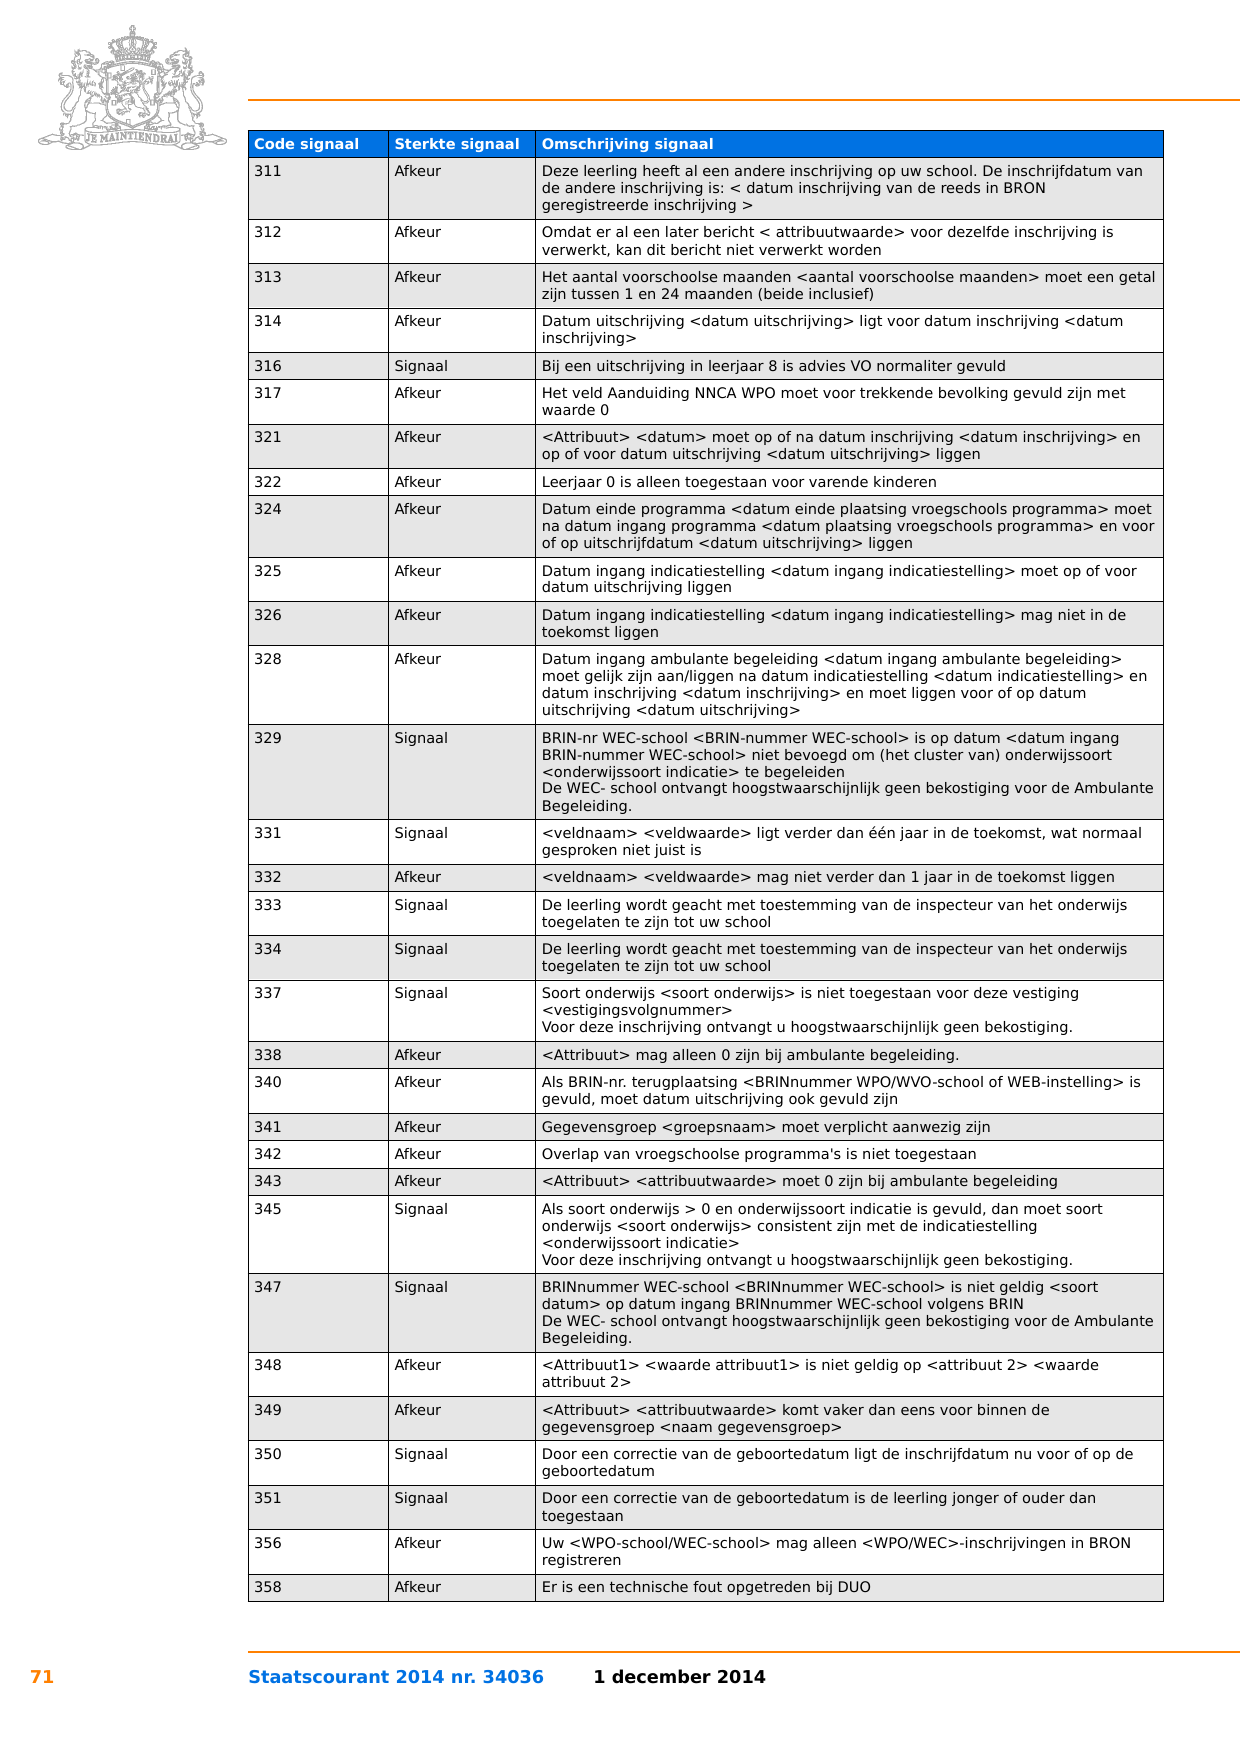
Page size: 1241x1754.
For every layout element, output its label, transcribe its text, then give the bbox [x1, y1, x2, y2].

table_cell <Attribuut1> <waarde attribuut1> is niet geldig op <attribuut 2> <waarde attribuut 2> [536, 1353, 1163, 1396]
table_cell Leerjaar 0 is alleen toegestaan voor varende kinderen [536, 469, 1163, 495]
table_cell Afkeur [389, 220, 535, 263]
table_cell <Attribuut> <datum> moet op of na datum inschrijving <datum inschrijving> en op of voor datum uitschrijving <datum uitschrijving> liggen [536, 425, 1163, 468]
table_cell Afkeur [389, 558, 535, 601]
table_cell 340 [249, 1069, 388, 1113]
table_cell 324 [249, 496, 388, 557]
table_cell Als BRIN-nr. terugplaatsing <BRINnummer WPO/WVO-school of WEB-instelling> is gevuld, moet datum uitschrijving ook gevuld zijn [536, 1069, 1163, 1113]
table_cell Signaal [389, 892, 535, 935]
table_cell Afkeur [389, 425, 535, 468]
table_cell Afkeur [389, 264, 535, 307]
table_cell Afkeur [389, 158, 535, 219]
table_cell <Attribuut> <attribuutwaarde> komt vaker dan eens voor binnen de gegevensgroep <naam gegevensgroep> [536, 1397, 1163, 1440]
table_cell 311 [249, 158, 388, 219]
table_cell 358 [249, 1575, 388, 1601]
table_cell Datum ingang indicatiestelling <datum ingang indicatiestelling> moet op of voor datum uitschrijving liggen [536, 558, 1163, 601]
table_cell Afkeur [389, 1530, 535, 1573]
table_cell Datum einde programma <datum einde plaatsing vroegschools programma> moet na datum ingang programma <datum plaatsing vroegschools programma> en voor of op uitschrijfdatum <datum uitschrijving> liggen [536, 496, 1163, 557]
table_cell <Attribuut> <attribuutwaarde> moet 0 zijn bij ambulante begeleiding [536, 1169, 1163, 1195]
picture [38, 25, 227, 150]
table_cell Signaal [389, 353, 535, 379]
table_cell Signaal [389, 1486, 535, 1529]
table_cell Afkeur [389, 469, 535, 495]
table_cell Deze leerling heeft al een andere inschrijving op uw school. De inschrijfdatum van de andere inschrijving is: < datum inschrijving van de reeds in BRON geregistreerde inschrijving > [536, 158, 1163, 219]
table_cell Afkeur [389, 1575, 535, 1601]
table_cell 349 [249, 1397, 388, 1440]
table_cell 351 [249, 1486, 388, 1529]
table_cell Signaal [389, 820, 535, 863]
table_cell De leerling wordt geacht met toestemming van de inspecteur van het onderwijs toegelaten te zijn tot uw school [536, 936, 1163, 979]
table_cell Omdat er al een later bericht < attribuutwaarde> voor dezelfde inschrijving is verwerkt, kan dit bericht niet verwerkt worden [536, 220, 1163, 263]
table_cell 317 [249, 380, 388, 423]
table_cell Signaal [389, 981, 535, 1041]
table_cell Afkeur [389, 380, 535, 423]
table_cell 331 [249, 820, 388, 863]
table_cell 337 [249, 981, 388, 1041]
table_cell 325 [249, 558, 388, 601]
table_cell De leerling wordt geacht met toestemming van de inspecteur van het onderwijs toegelaten te zijn tot uw school [536, 892, 1163, 935]
table_cell Afkeur [389, 646, 535, 724]
table_cell 350 [249, 1441, 388, 1485]
table_cell Signaal [389, 1196, 535, 1273]
table_cell Afkeur [389, 1353, 535, 1396]
table_cell 328 [249, 646, 388, 724]
table_cell 342 [249, 1141, 388, 1167]
table_cell 326 [249, 602, 388, 645]
table_cell 341 [249, 1114, 388, 1140]
table_cell Afkeur [389, 496, 535, 557]
table_cell Gegevensgroep <groepsnaam> moet verplicht aanwezig zijn [536, 1114, 1163, 1140]
table_cell <veldnaam> <veldwaarde> ligt verder dan één jaar in de toekomst, wat normaal gesproken niet juist is [536, 820, 1163, 863]
table_cell Het veld Aanduiding NNCA WPO moet voor trekkende bevolking gevuld zijn met waarde 0 [536, 380, 1163, 423]
table_cell 347 [249, 1274, 388, 1352]
table_cell Overlap van vroegschoolse programma's is niet toegestaan [536, 1141, 1163, 1167]
table_cell Signaal [389, 1274, 535, 1352]
table_cell Signaal [389, 936, 535, 979]
table_cell 334 [249, 936, 388, 979]
table_cell Het aantal voorschoolse maanden <aantal voorschoolse maanden> moet een getal zijn tussen 1 en 24 maanden (beide inclusief) [536, 264, 1163, 307]
table_cell <Attribuut> mag alleen 0 zijn bij ambulante begeleiding. [536, 1042, 1163, 1068]
table_cell Er is een technische fout opgetreden bij DUO [536, 1575, 1163, 1601]
table_cell Afkeur [389, 1169, 535, 1195]
table_cell Afkeur [389, 1114, 535, 1140]
table_cell 316 [249, 353, 388, 379]
table_cell 321 [249, 425, 388, 468]
table_cell 314 [249, 309, 388, 352]
table_cell Uw <WPO-school/WEC-school> mag alleen <WPO/WEC>-inschrijvingen in BRON registreren [536, 1530, 1163, 1573]
table_cell Door een correctie van de geboortedatum ligt de inschrijfdatum nu voor of op de geboortedatum [536, 1441, 1163, 1485]
table_cell Bij een uitschrijving in leerjaar 8 is advies VO normaliter gevuld [536, 353, 1163, 379]
table_cell 312 [249, 220, 388, 263]
table_cell 322 [249, 469, 388, 495]
table_cell Afkeur [389, 309, 535, 352]
table_cell BRINnummer WEC-school <BRINnummer WEC-school> is niet geldig <soort datum> op datum ingang BRINnummer WEC-school volgens BRIN De WEC- school ontvangt hoogstwaarschijnlijk geen bekostiging voor de Ambulante Begeleiding. [536, 1274, 1163, 1352]
table_cell 338 [249, 1042, 388, 1068]
table_cell 345 [249, 1196, 388, 1273]
table_cell Als soort onderwijs > 0 en onderwijssoort indicatie is gevuld, dan moet soort onderwijs <soort onderwijs> consistent zijn met de indicatiestelling <onderwijssoort indicatie> Voor deze inschrijving ontvangt u hoogstwaarschijnlijk geen bekostiging. [536, 1196, 1163, 1273]
table_header Sterkte signaal [389, 131, 535, 157]
table_cell BRIN-nr WEC-school <BRIN-nummer WEC-school> is op datum <datum ingang BRIN-nummer WEC-school> niet bevoegd om (het cluster van) onderwijssoort <onderwijssoort indicatie> te begeleiden De WEC- school ontvangt hoogstwaarschijnlijk geen bekostiging voor de Ambulante Begeleiding. [536, 725, 1163, 819]
table_cell Door een correctie van de geboortedatum is de leerling jonger of ouder dan toegestaan [536, 1486, 1163, 1529]
table_cell 343 [249, 1169, 388, 1195]
table_cell Afkeur [389, 1397, 535, 1440]
table_cell Datum uitschrijving <datum uitschrijving> ligt voor datum inschrijving <datum inschrijving> [536, 309, 1163, 352]
table_header Code signaal [249, 131, 388, 157]
table_cell 356 [249, 1530, 388, 1573]
table_cell 333 [249, 892, 388, 935]
table_cell Datum ingang indicatiestelling <datum ingang indicatiestelling> mag niet in de toekomst liggen [536, 602, 1163, 645]
table_cell Signaal [389, 725, 535, 819]
table_cell 329 [249, 725, 388, 819]
table_cell Afkeur [389, 1141, 535, 1167]
table_cell Datum ingang ambulante begeleiding <datum ingang ambulante begeleiding> moet gelijk zijn aan/liggen na datum indicatiestelling <datum indicatiestelling> en datum inschrijving <datum inschrijving> en moet liggen voor of op datum uitschrijving <datum uitschrijving> [536, 646, 1163, 724]
table_cell Afkeur [389, 602, 535, 645]
table_cell Soort onderwijs <soort onderwijs> is niet toegestaan voor deze vestiging <vestigingsvolgnummer> Voor deze inschrijving ontvangt u hoogstwaarschijnlijk geen bekostiging. [536, 981, 1163, 1041]
table_cell 332 [249, 865, 388, 891]
table_cell 313 [249, 264, 388, 307]
table_cell Afkeur [389, 865, 535, 891]
table_cell Afkeur [389, 1042, 535, 1068]
table_cell <veldnaam> <veldwaarde> mag niet verder dan 1 jaar in de toekomst liggen [536, 865, 1163, 891]
table_cell Signaal [389, 1441, 535, 1485]
table_cell Afkeur [389, 1069, 535, 1113]
table_header Omschrijving signaal [536, 131, 1163, 157]
table_cell 348 [249, 1353, 388, 1396]
